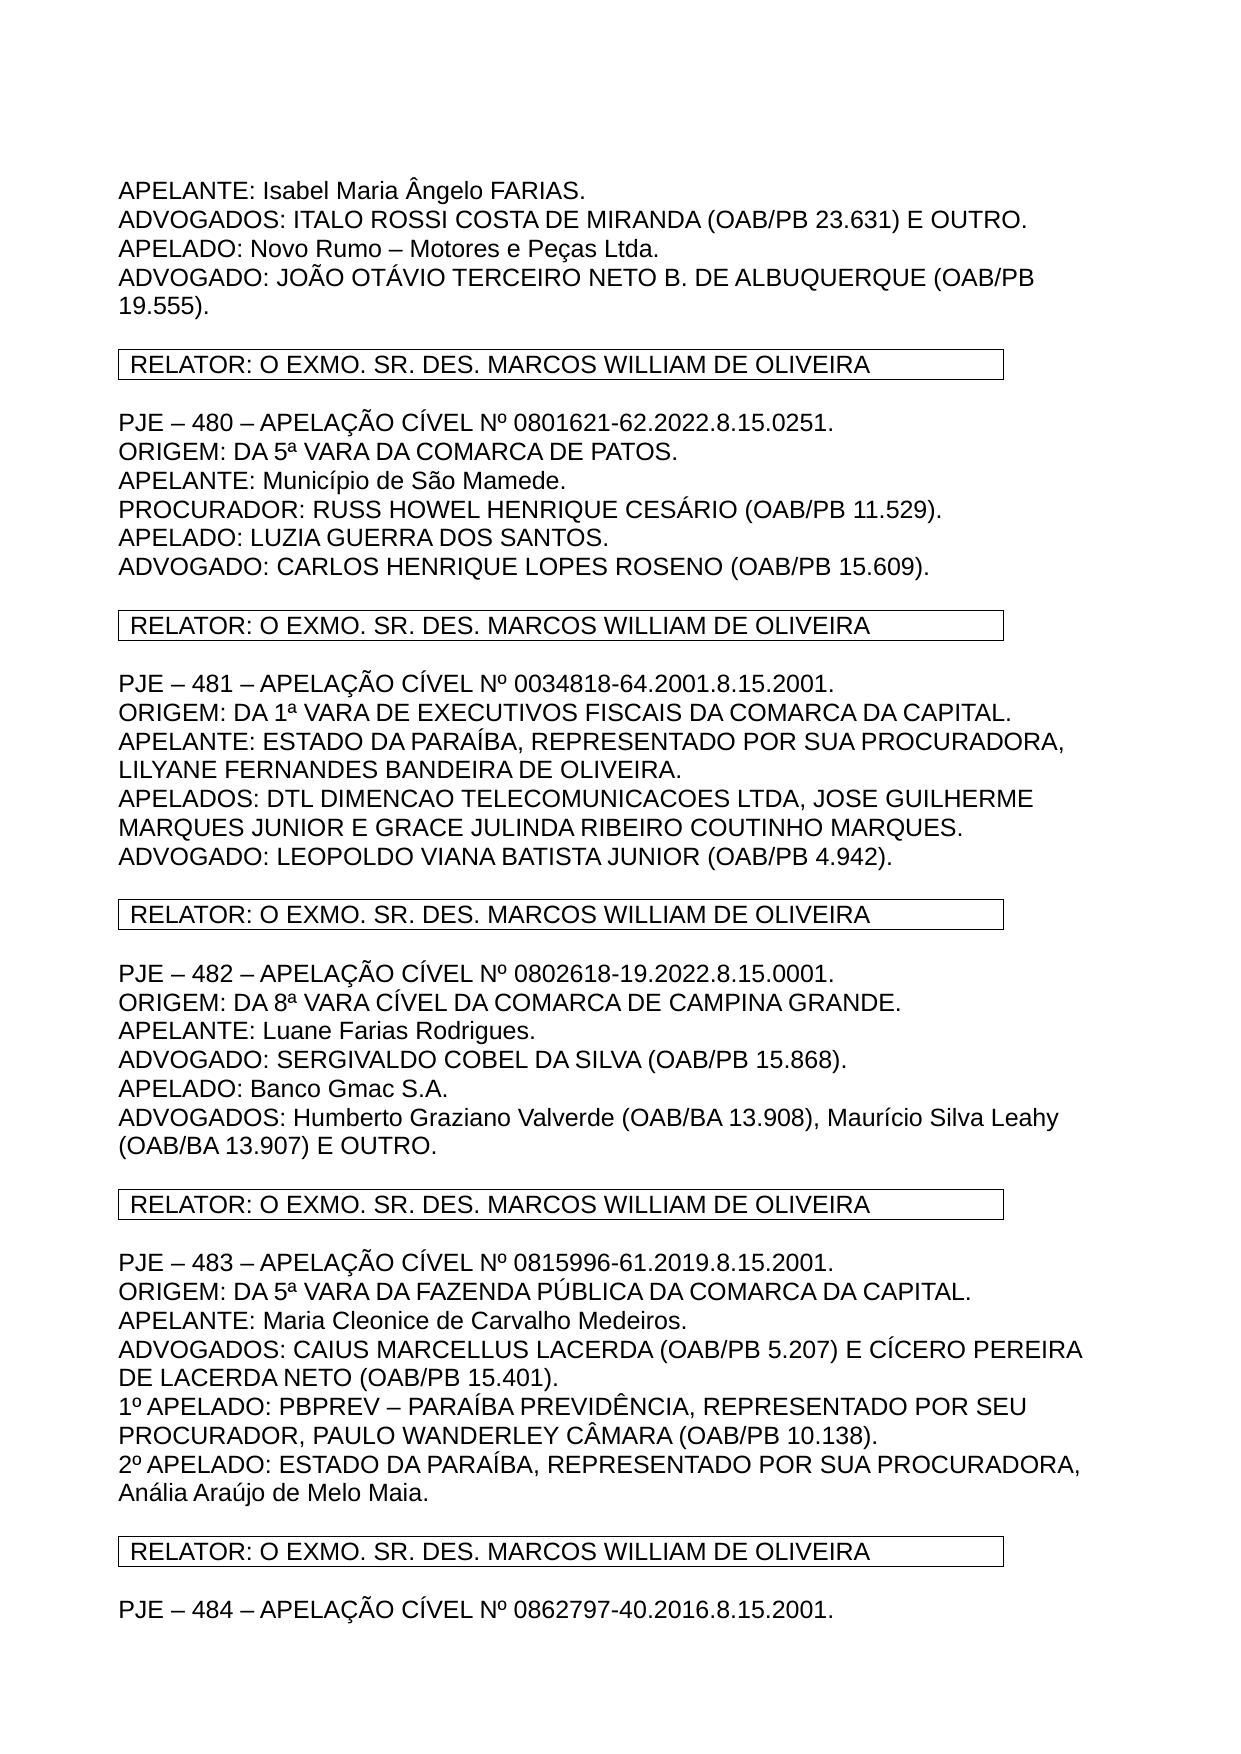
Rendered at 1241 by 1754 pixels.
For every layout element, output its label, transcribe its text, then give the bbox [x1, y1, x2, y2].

text ADVOGADOS: CAIUS MARCELLUS LACERDA (OAB/PB 5.207) E CÍCERO PEREIRA DE LACERDA NETO (OAB/PB 15.401). [118, 1335, 1122, 1392]
text ADVOGADOS: ITALO ROSSI COSTA DE MIRANDA (OAB/PB 23.631) E OUTRO. [118, 205, 1122, 234]
text PJE – 483 – APELAÇÃO CÍVEL Nº 0815996-61.2019.8.15.2001. [118, 1248, 1122, 1277]
text APELADO: Banco Gmac S.A. [118, 1074, 1122, 1103]
table_header RELATOR: O EXMO. SR. DES. MARCOS WILLIAM DE OLIVEIRA [119, 350, 1003, 379]
text APELADO: Novo Rumo – Motores e Peças Ltda. [118, 234, 1122, 263]
text ADVOGADOS: Humberto Graziano Valverde (OAB/BA 13.908), Maurício Silva Leahy (OAB/BA 13.907) E OUTRO. [118, 1103, 1122, 1160]
text 2º APELADO: ESTADO DA PARAÍBA, REPRESENTADO POR SUA PROCURADORA, Anália Araújo de Melo Maia. [118, 1450, 1122, 1507]
text APELANTE: Luane Farias Rodrigues. [118, 1016, 1122, 1045]
table_header RELATOR: O EXMO. SR. DES. MARCOS WILLIAM DE OLIVEIRA [119, 1190, 1003, 1219]
text PJE – 482 – APELAÇÃO CÍVEL Nº 0802618-19.2022.8.15.0001. [118, 959, 1122, 988]
text ORIGEM: DA 8ª VARA CÍVEL DA COMARCA DE CAMPINA GRANDE. [118, 988, 1122, 1016]
text APELANTE: Isabel Maria Ângelo FARIAS. [118, 176, 1122, 205]
text PJE – 481 – APELAÇÃO CÍVEL Nº 0034818-64.2001.8.15.2001. [118, 669, 1122, 698]
text ADVOGADO: CARLOS HENRIQUE LOPES ROSENO (OAB/PB 15.609). [118, 552, 1122, 581]
text ADVOGADO: SERGIVALDO COBEL DA SILVA (OAB/PB 15.868). [118, 1045, 1122, 1074]
text ADVOGADO: LEOPOLDO VIANA BATISTA JUNIOR (OAB/PB 4.942). [118, 842, 1122, 871]
text ORIGEM: DA 5ª VARA DA COMARCA DE PATOS. [118, 437, 1122, 466]
text 1º APELADO: PBPREV – PARAÍBA PREVIDÊNCIA, REPRESENTADO POR SEU PROCURADOR, PAULO WANDERLEY CÂMARA (OAB/PB 10.138). [118, 1392, 1122, 1450]
text APELANTE: Município de São Mamede. [118, 466, 1122, 495]
table_header RELATOR: O EXMO. SR. DES. MARCOS WILLIAM DE OLIVEIRA [119, 1537, 1003, 1566]
text PROCURADOR: RUSS HOWEL HENRIQUE CESÁRIO (OAB/PB 11.529). [118, 495, 1122, 523]
text APELADOS: DTL DIMENCAO TELECOMUNICACOES LTDA, JOSE GUILHERME MARQUES JUNIOR E GRACE JULINDA RIBEIRO COUTINHO MARQUES. [118, 784, 1122, 842]
text APELANTE: ESTADO DA PARAÍBA, REPRESENTADO POR SUA PROCURADORA, LILYANE FERNANDES BANDEIRA DE OLIVEIRA. [118, 727, 1122, 784]
text ADVOGADO: JOÃO OTÁVIO TERCEIRO NETO B. DE ALBUQUERQUE (OAB/PB 19.555). [118, 263, 1122, 320]
text APELANTE: Maria Cleonice de Carvalho Medeiros. [118, 1306, 1122, 1335]
table_header RELATOR: O EXMO. SR. DES. MARCOS WILLIAM DE OLIVEIRA [119, 900, 1003, 929]
text APELADO: LUZIA GUERRA DOS SANTOS. [118, 523, 1122, 552]
text ORIGEM: DA 5ª VARA DA FAZENDA PÚBLICA DA COMARCA DA CAPITAL. [118, 1277, 1122, 1306]
table_header RELATOR: O EXMO. SR. DES. MARCOS WILLIAM DE OLIVEIRA [119, 611, 1003, 639]
text PJE – 484 – APELAÇÃO CÍVEL Nº 0862797-40.2016.8.15.2001. [118, 1596, 1122, 1624]
text ORIGEM: DA 1ª VARA DE EXECUTIVOS FISCAIS DA COMARCA DA CAPITAL. [118, 698, 1122, 727]
text PJE – 480 – APELAÇÃO CÍVEL Nº 0801621-62.2022.8.15.0251. [118, 408, 1122, 437]
